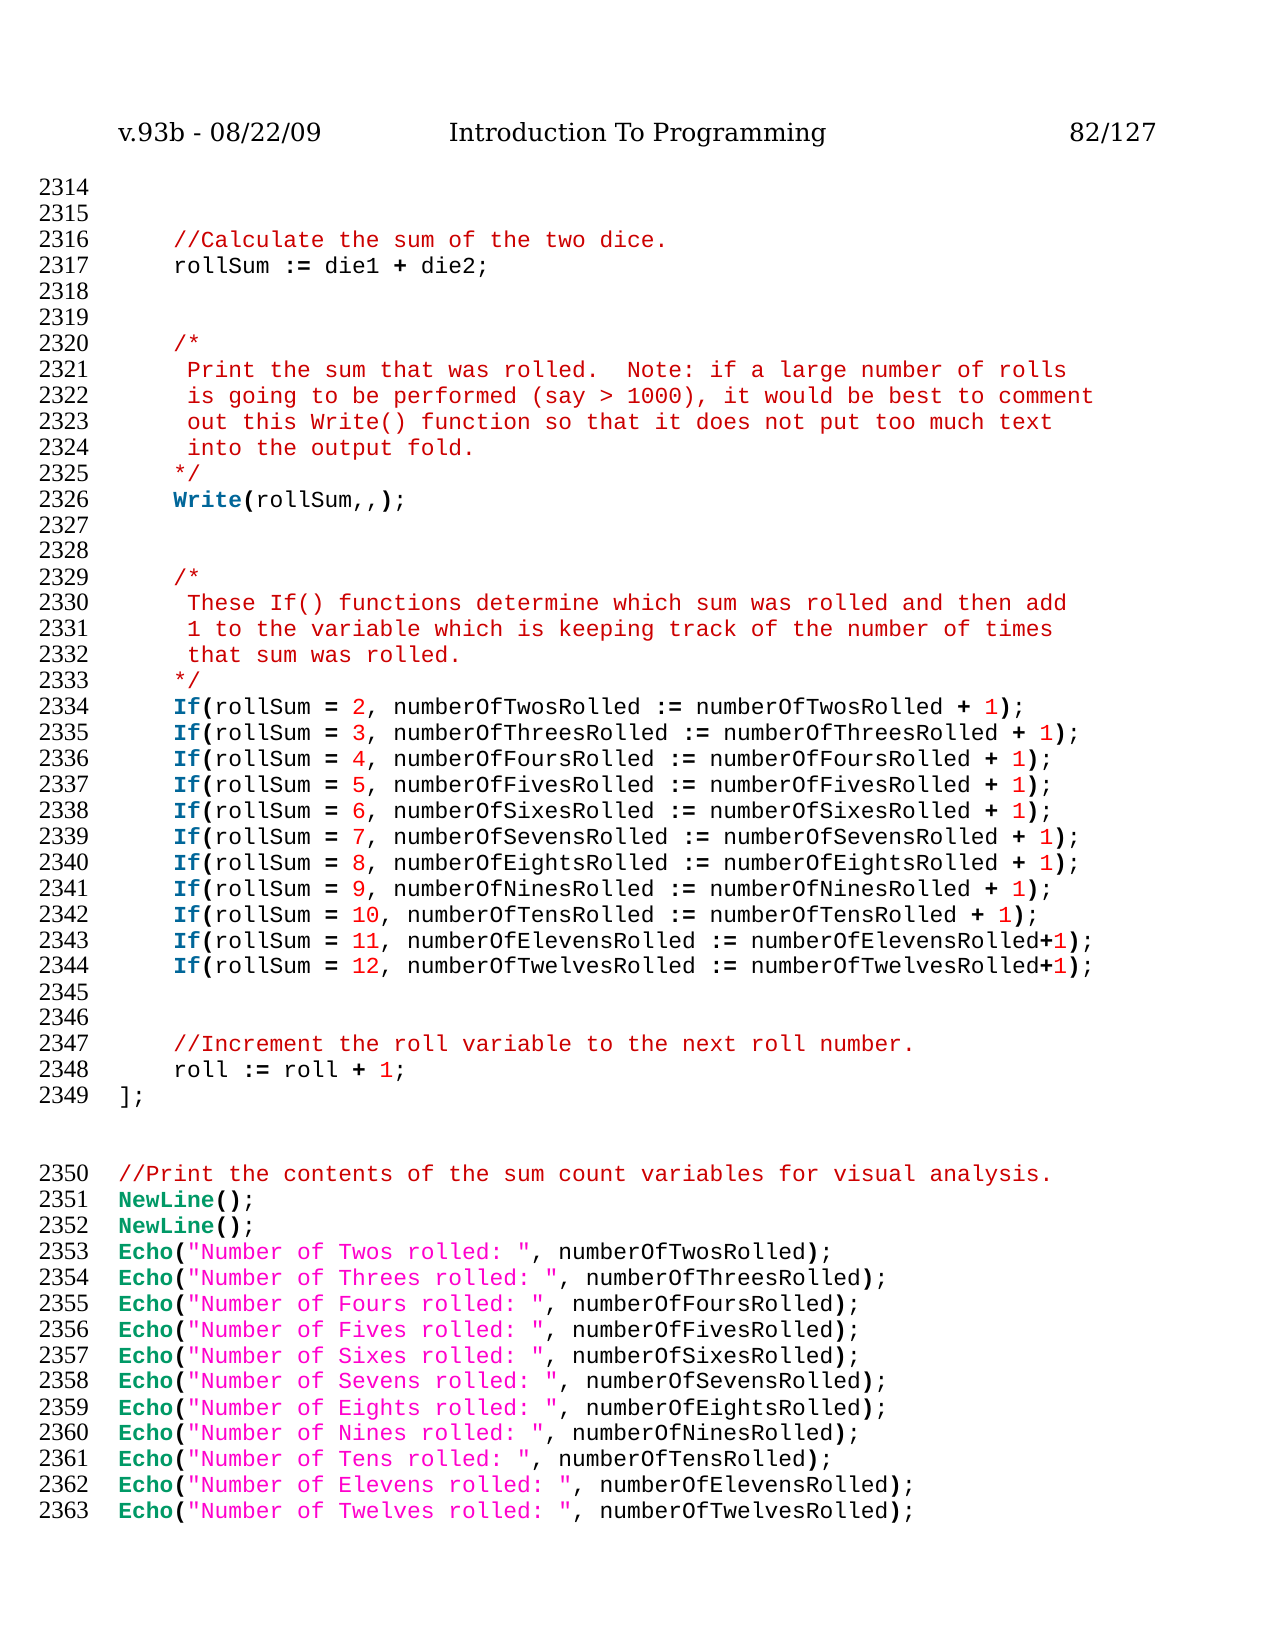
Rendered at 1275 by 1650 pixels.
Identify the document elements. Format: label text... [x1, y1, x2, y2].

text */ [118, 669, 1157, 696]
text Echo("Number of Nines rolled: ", numberOfNinesRolled); [118, 1422, 1157, 1448]
text If(rollSum = 9, numberOfNinesRolled := numberOfNinesRolled + 1); [118, 877, 1157, 903]
text Echo("Number of Twelves rolled: ", numberOfTwelvesRolled); [118, 1499, 1157, 1526]
text Echo("Number of Sevens rolled: ", numberOfSevensRolled); [118, 1370, 1157, 1396]
text Write(rollSum,,); [118, 488, 1157, 514]
text /* [118, 566, 1157, 592]
text Echo("Number of Twos rolled: ", numberOfTwosRolled); [118, 1240, 1157, 1266]
text If(rollSum = 5, numberOfFivesRolled := numberOfFivesRolled + 1); [118, 773, 1157, 799]
text If(rollSum = 7, numberOfSevensRolled := numberOfSevensRolled + 1); [118, 825, 1157, 851]
text Echo("Number of Tens rolled: ", numberOfTensRolled); [118, 1448, 1157, 1474]
text If(rollSum = 12, numberOfTwelvesRolled := numberOfTwelvesRolled+1); [118, 955, 1157, 981]
text If(rollSum = 11, numberOfElevensRolled := numberOfElevensRolled+1); [118, 929, 1157, 955]
text out this Write() function so that it does not put too much text [118, 410, 1157, 436]
text ]; [118, 1084, 1157, 1111]
text If(rollSum = 2, numberOfTwosRolled := numberOfTwosRolled + 1); [118, 696, 1157, 721]
text 1 to the variable which is keeping track of the number of times [118, 618, 1157, 644]
text //Calculate the sum of the two dice. [118, 229, 1157, 254]
text Echo("Number of Fours rolled: ", numberOfFoursRolled); [118, 1292, 1157, 1318]
text Echo("Number of Sixes rolled: ", numberOfSixesRolled); [118, 1344, 1157, 1370]
text NewLine(); [118, 1188, 1157, 1214]
text If(rollSum = 8, numberOfEightsRolled := numberOfEightsRolled + 1); [118, 851, 1157, 877]
text is going to be performed (say > 1000), it would be best to comment [118, 384, 1157, 410]
text */ [118, 462, 1157, 488]
text Print the sum that was rolled. Note: if a large number of rolls [118, 358, 1157, 384]
text Echo("Number of Fives rolled: ", numberOfFivesRolled); [118, 1318, 1157, 1344]
text Echo("Number of Threes rolled: ", numberOfThreesRolled); [118, 1266, 1157, 1292]
text Echo("Number of Elevens rolled: ", numberOfElevensRolled); [118, 1474, 1157, 1499]
text If(rollSum = 3, numberOfThreesRolled := numberOfThreesRolled + 1); [118, 721, 1157, 747]
text //Print the contents of the sum count variables for visual analysis. [118, 1162, 1157, 1188]
text If(rollSum = 10, numberOfTensRolled := numberOfTensRolled + 1); [118, 903, 1157, 929]
text that sum was rolled. [118, 644, 1157, 669]
text Echo("Number of Eights rolled: ", numberOfEightsRolled); [118, 1396, 1157, 1422]
text //Increment the roll variable to the next roll number. [118, 1033, 1157, 1059]
text These If() functions determine which sum was rolled and then add [118, 592, 1157, 618]
text If(rollSum = 4, numberOfFoursRolled := numberOfFoursRolled + 1); [118, 747, 1157, 773]
text If(rollSum = 6, numberOfSixesRolled := numberOfSixesRolled + 1); [118, 799, 1157, 825]
text NewLine(); [118, 1214, 1157, 1240]
text /* [118, 332, 1157, 358]
text roll := roll + 1; [118, 1059, 1157, 1084]
text into the output fold. [118, 436, 1157, 462]
text rollSum := die1 + die2; [118, 254, 1157, 281]
